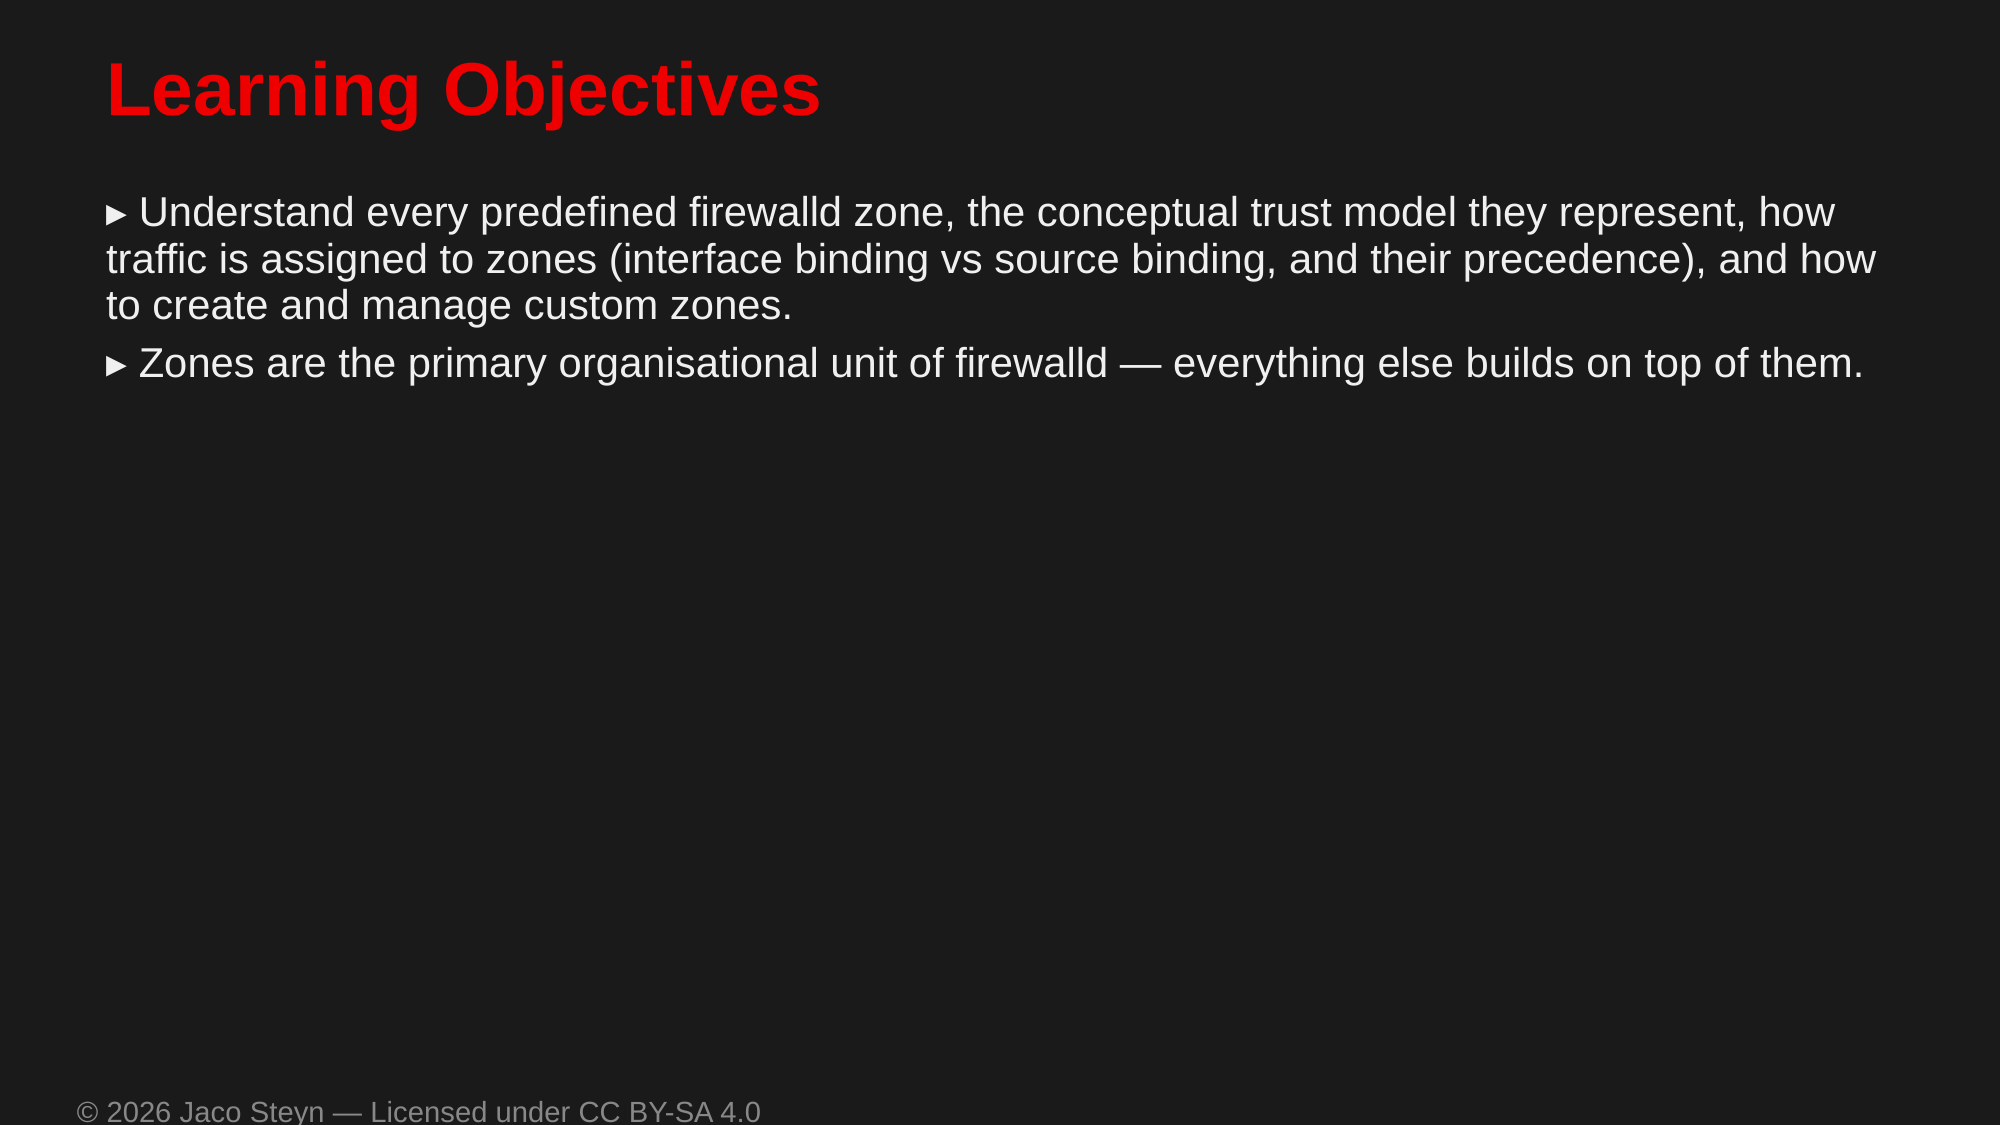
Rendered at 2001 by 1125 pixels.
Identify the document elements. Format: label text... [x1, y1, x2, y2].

text_box Learning Objectives [88, 35, 1912, 154]
text_box ▸ Understand every predefined firewalld zone, the conceptual trust model they represent, how traffic is assigned to zones (interface binding vs source binding, and their precedence), and how to create and manage custom zones. ▸ Zones are the primary organisational unit of firewalld — everything else builds on top of them. [88, 177, 1912, 1083]
text_box © 2026 Jaco Steyn — Licensed under CC BY-SA 4.0 [59, 1083, 1942, 1120]
